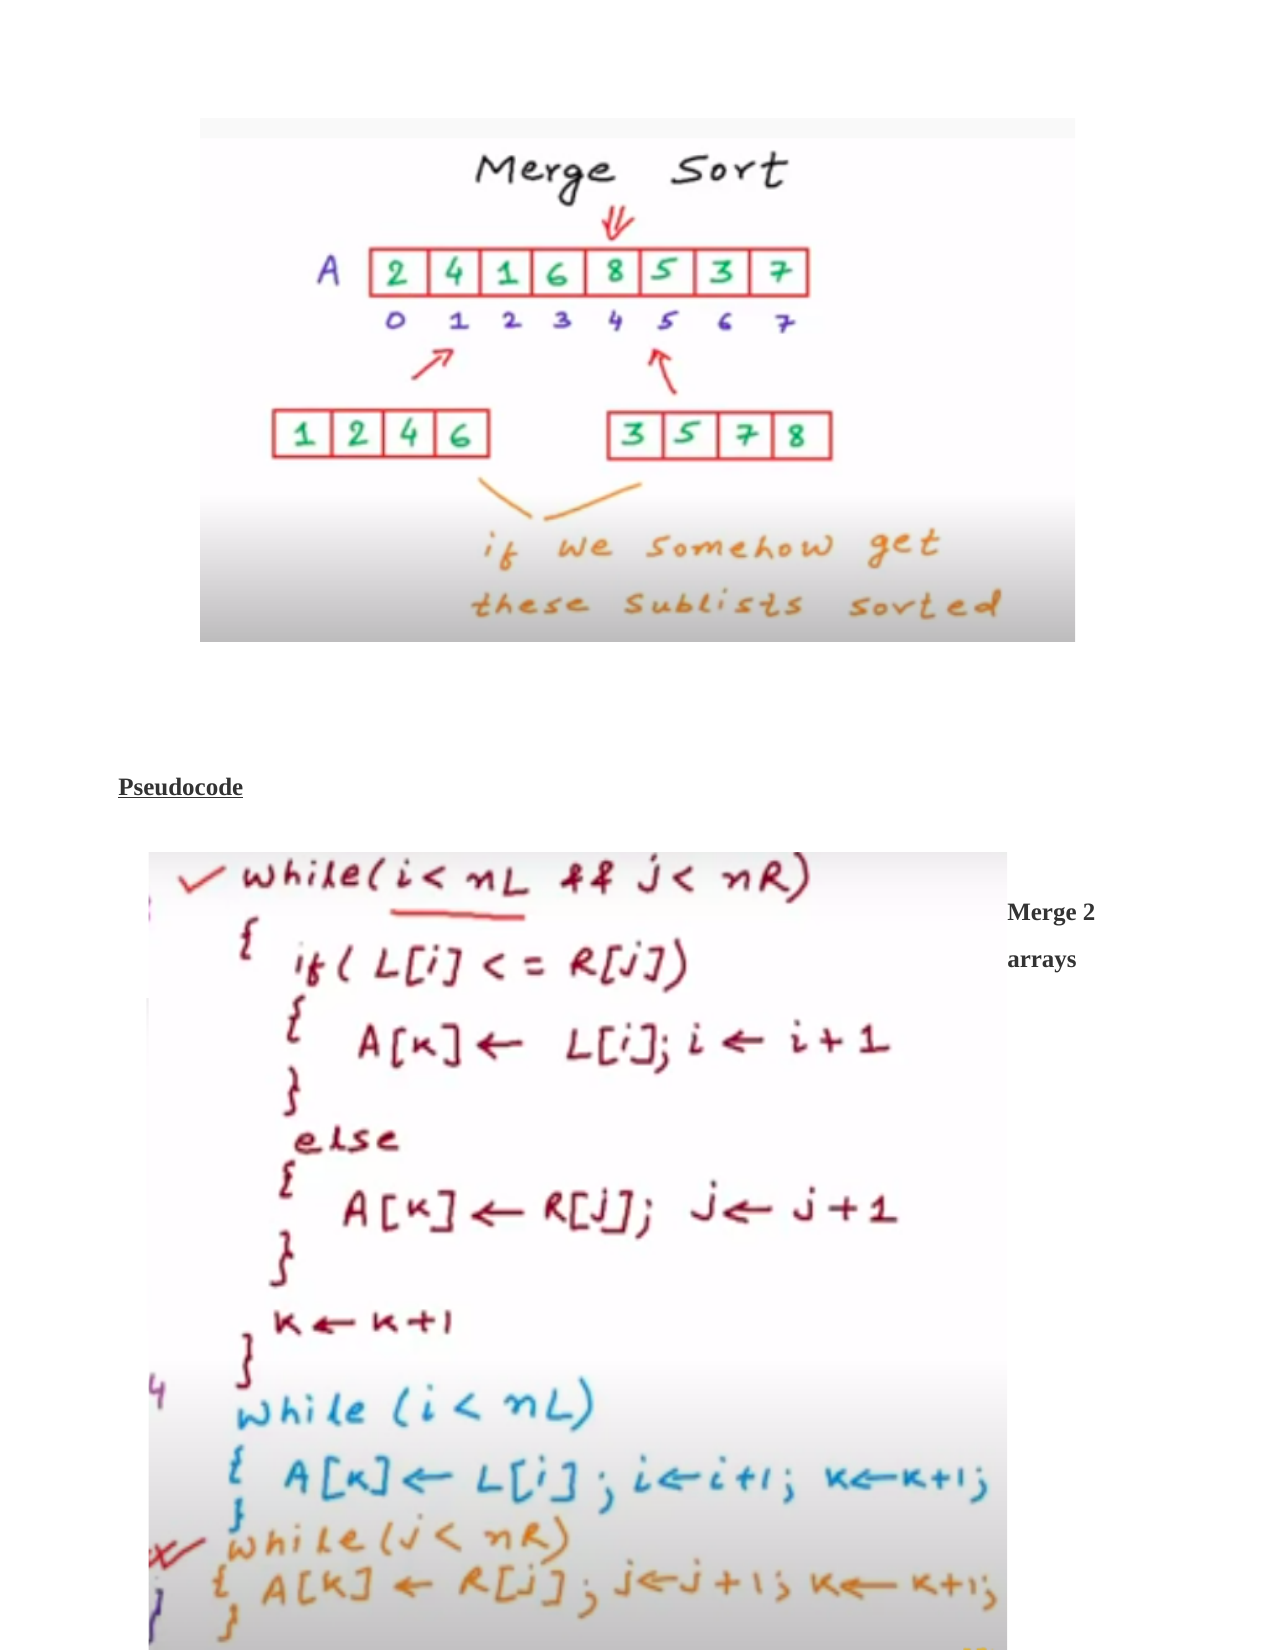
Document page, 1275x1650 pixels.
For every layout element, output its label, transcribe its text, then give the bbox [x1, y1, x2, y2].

picture [200, 118, 1075, 642]
text [118, 879, 148, 972]
text Merge 2 arrays [1008, 879, 1157, 972]
picture [146, 852, 1008, 1650]
text Pseudocode [118, 754, 1157, 801]
